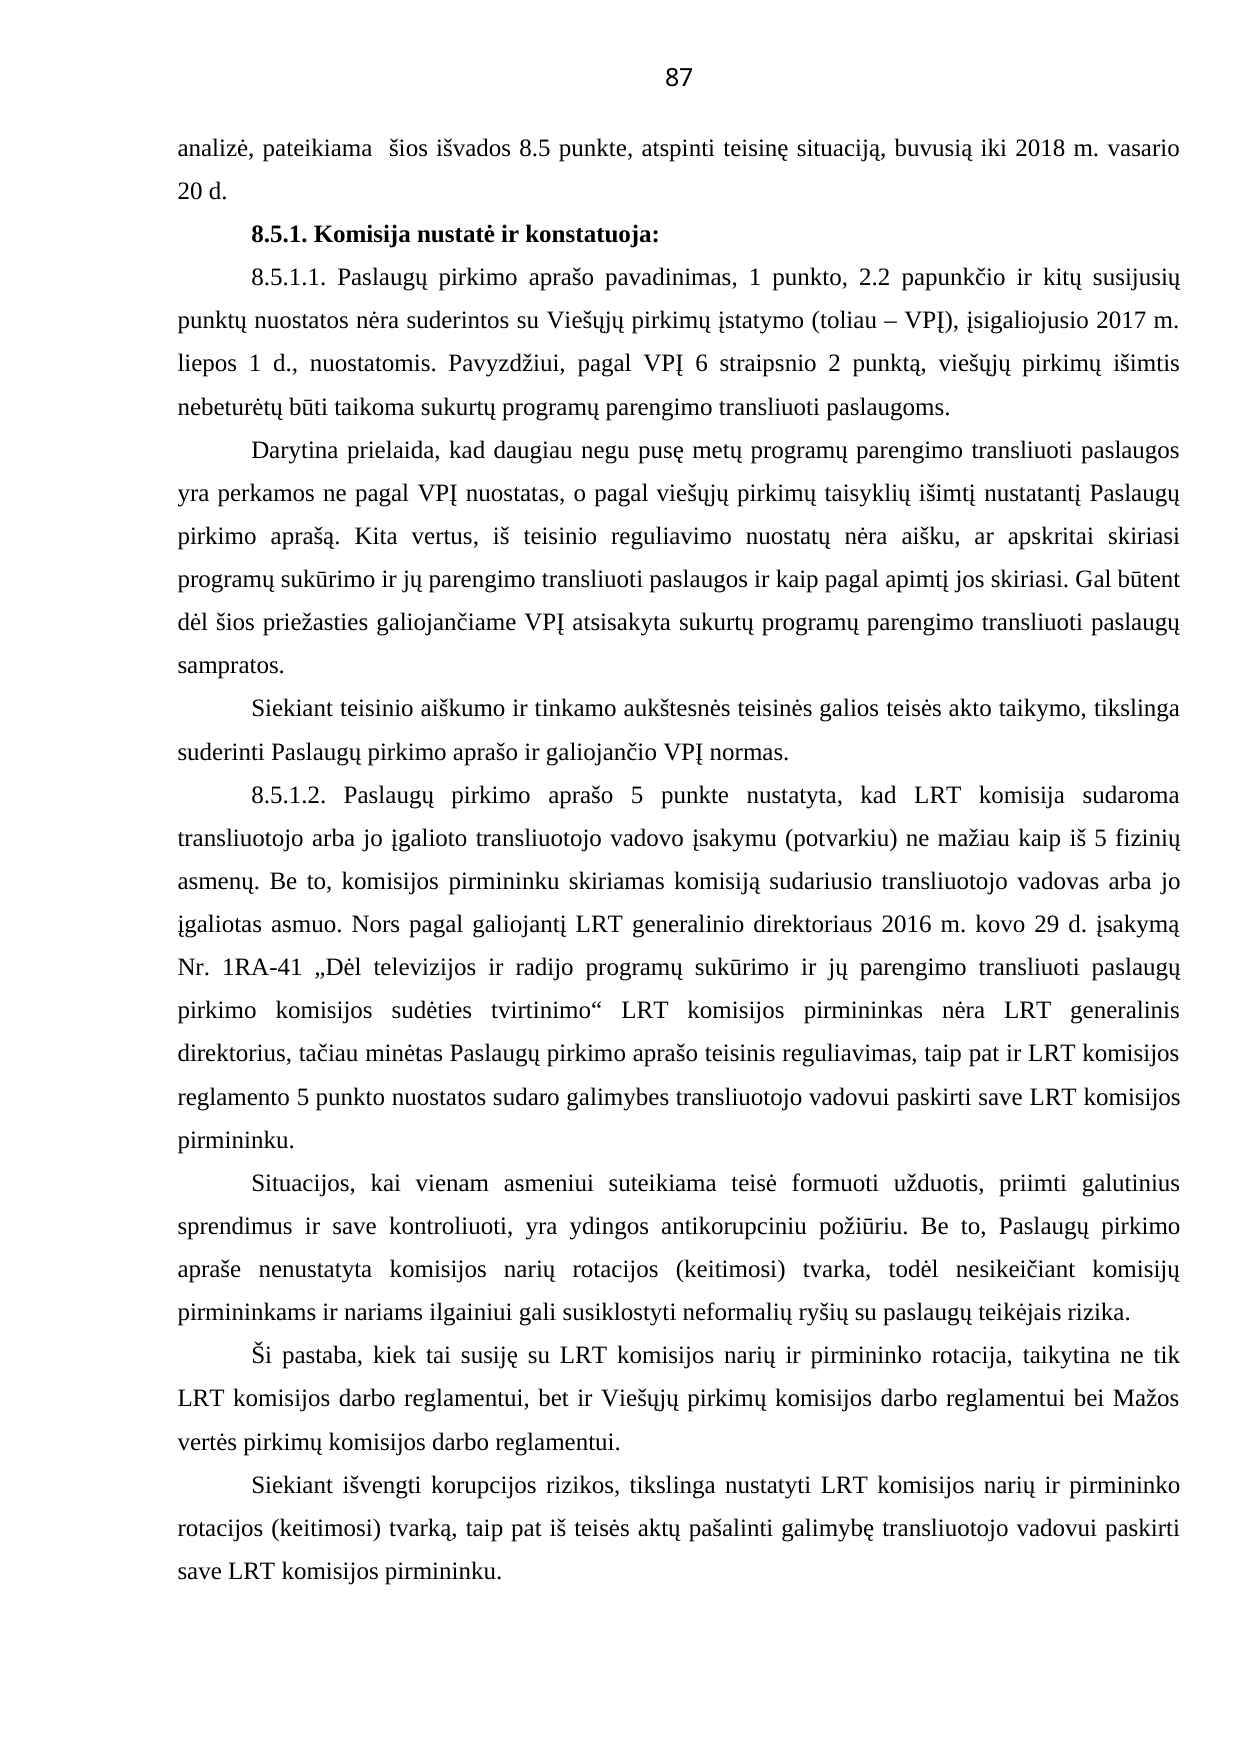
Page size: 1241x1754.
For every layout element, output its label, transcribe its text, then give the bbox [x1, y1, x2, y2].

text Situacijos, kai vienam asmeniui suteikiama teisė formuoti užduotis, priimti galutinius sprendimus ir save kontroliuoti, yra ydingos antikorupciniu požiūriu. Be to, Paslaugų pirkimo apraše nenustatyta komisijos narių rotacijos (keitimosi) tvarka, todėl nesikeičiant komisijų pirmininkams ir nariams ilgainiui gali susiklostyti neformalių ryšių su paslaugų teikėjais rizika. [177, 1168, 1181, 1326]
text 8.5.1.2. Paslaugų pirkimo aprašo 5 punkte nustatyta, kad LRT komisija sudaroma transliuotojo arba jo įgalioto transliuotojo vadovo įsakymu (potvarkiu) ne mažiau kaip iš 5 fizinių asmenų. Be to, komisijos pirmininku skiriamas komisiją sudariusio transliuotojo vadovas arba jo įgaliotas asmuo. Nors pagal galiojantį LRT generalinio direktoriaus 2016 m. kovo 29 d. įsakymą Nr. 1RA-41 „Dėl televizijos ir radijo programų sukūrimo ir jų parengimo transliuoti paslaugų pirkimo komisijos sudėties tvirtinimo“ LRT komisijos pirmininkas nėra LRT generalinis direktorius, tačiau minėtas Paslaugų pirkimo aprašo teisinis reguliavimas, taip pat ir LRT komisijos reglamento 5 punkto nuostatos sudaro galimybes transliuotojo vadovui paskirti save LRT komisijos pirmininku. [177, 780, 1181, 1153]
text 8.5.1. Komisija nustatė ir konstatuoja: [177, 219, 1181, 248]
text 8.5.1.1. Paslaugų pirkimo aprašo pavadinimas, 1 punkto, 2.2 papunkčio ir kitų susijusių punktų nuostatos nėra suderintos su Viešųjų pirkimų įstatymo (toliau – VPĮ), įsigaliojusio 2017 m. liepos 1 d., nuostatomis. Pavyzdžiui, pagal VPĮ 6 straipsnio 2 punktą, viešųjų pirkimų išimtis nebeturėtų būti taikoma sukurtų programų parengimo transliuoti paslaugoms. [177, 262, 1181, 420]
text analizė, pateikiama šios išvados 8.5 punkte, atspinti teisinę situaciją, buvusią iki 2018 m. vasario 20 d. [177, 133, 1181, 205]
text Siekiant teisinio aiškumo ir tinkamo aukštesnės teisinės galios teisės akto taikymo, tikslinga suderinti Paslaugų pirkimo aprašo ir galiojančio VPĮ normas. [177, 693, 1181, 765]
text Darytina prielaida, kad daugiau negu pusę metų programų parengimo transliuoti paslaugos yra perkamos ne pagal VPĮ nuostatas, o pagal viešųjų pirkimų taisyklių išimtį nustatantį Paslaugų pirkimo aprašą. Kita vertus, iš teisinio reguliavimo nuostatų nėra aišku, ar apskritai skiriasi programų sukūrimo ir jų parengimo transliuoti paslaugos ir kaip pagal apimtį jos skiriasi. Gal būtent dėl šios priežasties galiojančiame VPĮ atsisakyta sukurtų programų parengimo transliuoti paslaugų sampratos. [177, 435, 1181, 679]
text Ši pastaba, kiek tai susiję su LRT komisijos narių ir pirmininko rotacija, taikytina ne tik LRT komisijos darbo reglamentui, bet ir Viešųjų pirkimų komisijos darbo reglamentui bei Mažos vertės pirkimų komisijos darbo reglamentui. [177, 1340, 1181, 1455]
text Siekiant išvengti korupcijos rizikos, tikslinga nustatyti LRT komisijos narių ir pirmininko rotacijos (keitimosi) tvarką, taip pat iš teisės aktų pašalinti galimybę transliuotojo vadovui paskirti save LRT komisijos pirmininku. [177, 1470, 1181, 1585]
